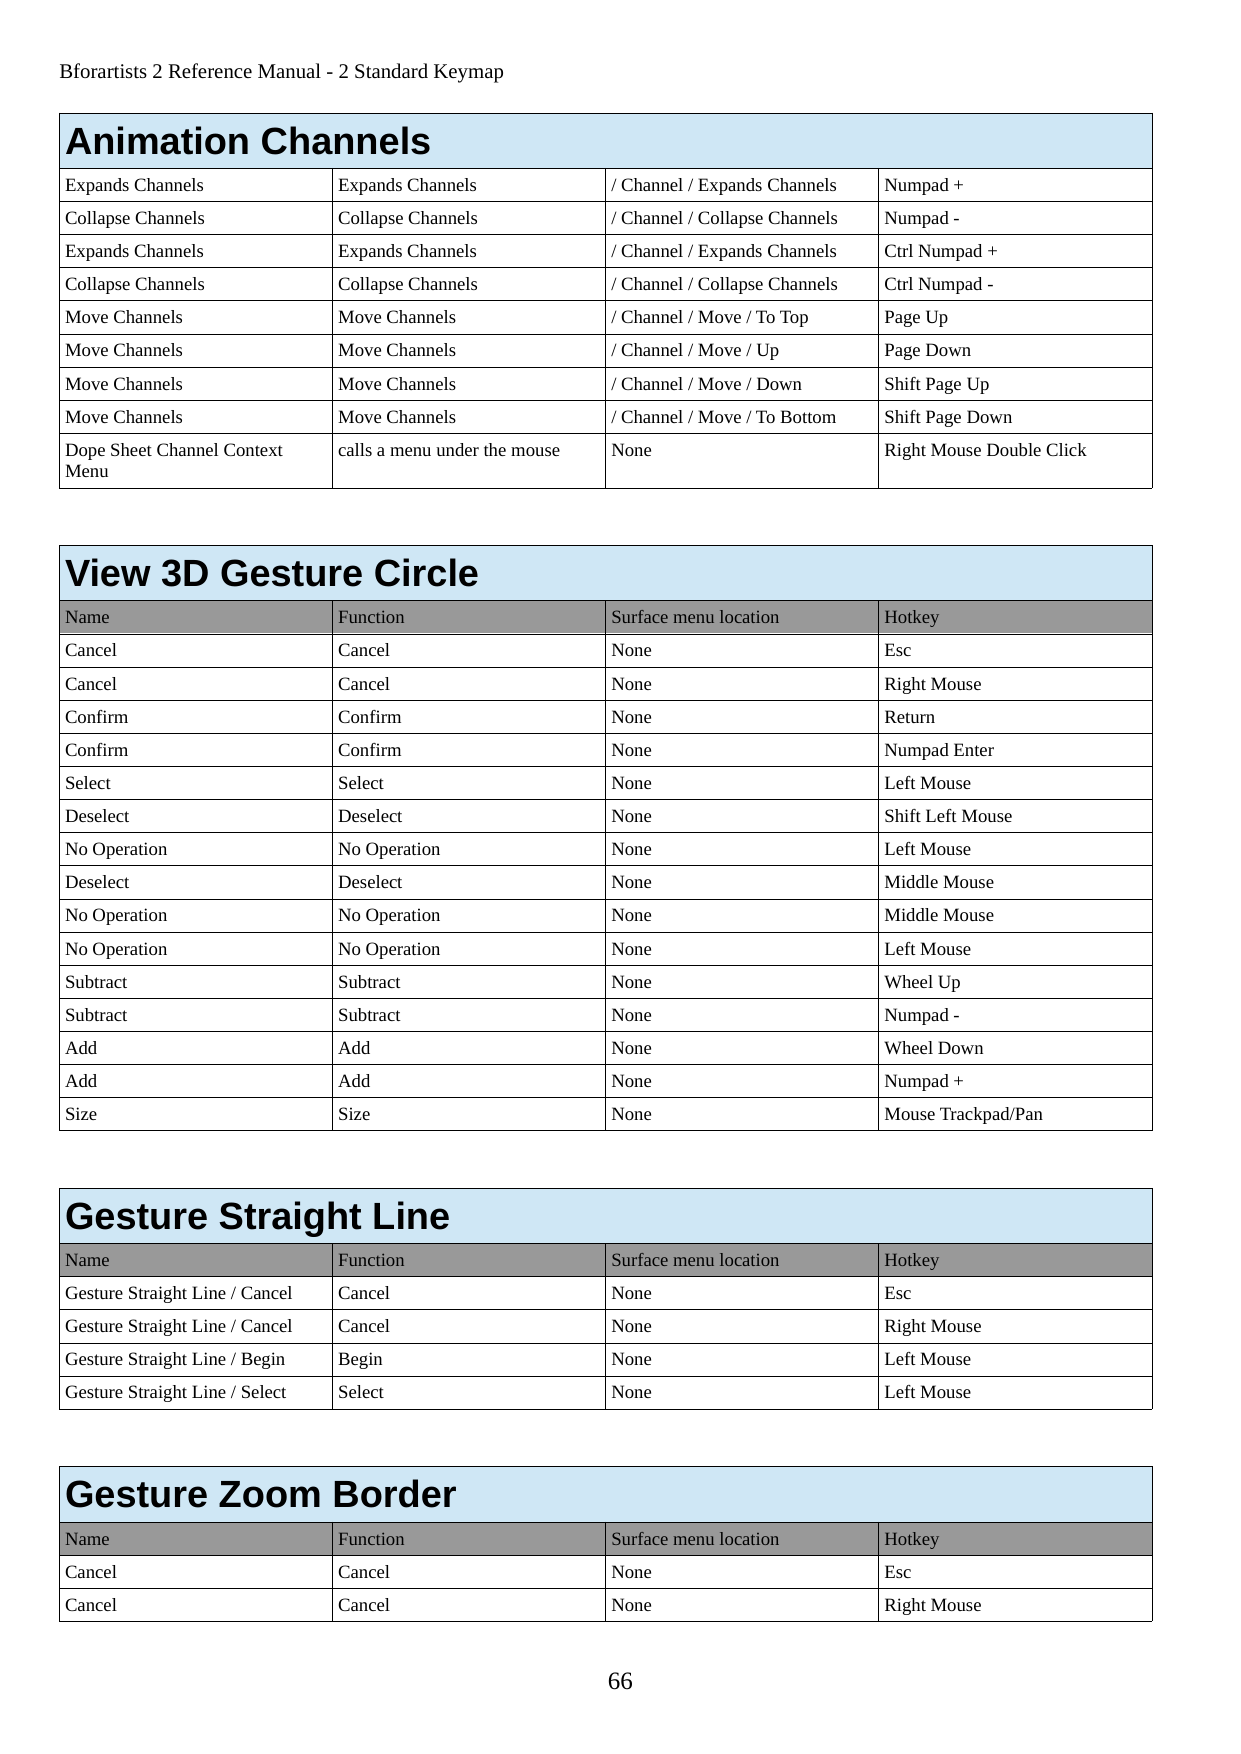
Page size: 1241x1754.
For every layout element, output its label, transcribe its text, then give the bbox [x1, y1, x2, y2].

table_cell Mouse Trackpad/Pan [879, 1098, 1152, 1130]
table_cell Select [60, 767, 332, 799]
table_cell Page Up [879, 301, 1152, 333]
table_cell None [606, 1032, 878, 1064]
table_cell Gesture Straight Line / Begin [60, 1344, 332, 1376]
table_cell Gesture Straight Line / Cancel [60, 1310, 332, 1342]
table_cell Ctrl Numpad - [879, 268, 1152, 300]
table_cell Cancel [333, 1310, 605, 1342]
table_cell Surface menu location [606, 1523, 878, 1555]
table_cell Left Mouse [879, 933, 1152, 965]
table_header Gesture Straight Line [60, 1189, 1152, 1243]
table_cell Shift Page Up [879, 368, 1152, 400]
table_cell / Channel / Expands Channels [606, 169, 878, 201]
table_cell Expands Channels [60, 235, 332, 267]
table_cell Cancel [60, 1589, 332, 1621]
table_cell None [606, 900, 878, 932]
table_header View 3D Gesture Circle [60, 546, 1152, 600]
table_cell Move Channels [60, 335, 332, 367]
table_cell None [606, 1556, 878, 1588]
table_cell Collapse Channels [60, 268, 332, 300]
table_cell Right Mouse [879, 1310, 1152, 1342]
table_header Animation Channels [60, 114, 1152, 168]
table_cell Name [60, 601, 332, 633]
table_cell Move Channels [60, 401, 332, 433]
table_cell Return [879, 701, 1152, 733]
table_cell Deselect [60, 800, 332, 832]
table_cell Move Channels [60, 368, 332, 400]
table_cell None [606, 833, 878, 865]
table_cell Deselect [60, 866, 332, 898]
table_cell Cancel [333, 1589, 605, 1621]
table_cell Surface menu location [606, 601, 878, 633]
table_cell Cancel [333, 1277, 605, 1309]
table_cell No Operation [333, 900, 605, 932]
table_cell Expands Channels [60, 169, 332, 201]
table_cell Middle Mouse [879, 900, 1152, 932]
table_cell Cancel [333, 635, 605, 667]
table_cell Esc [879, 635, 1152, 667]
table_cell Add [333, 1032, 605, 1064]
table_cell None [606, 734, 878, 766]
table_cell Function [333, 1523, 605, 1555]
table_cell Gesture Straight Line / Select [60, 1377, 332, 1409]
table_cell No Operation [60, 833, 332, 865]
table_cell Right Mouse [879, 1589, 1152, 1621]
table_cell None [606, 1098, 878, 1130]
table_cell No Operation [333, 933, 605, 965]
table_cell / Channel / Move / To Top [606, 301, 878, 333]
table_cell Numpad - [879, 202, 1152, 234]
table_cell Wheel Up [879, 966, 1152, 998]
table_cell Deselect [333, 866, 605, 898]
table_cell None [606, 1377, 878, 1409]
table_cell None [606, 1589, 878, 1621]
table_cell Shift Page Down [879, 401, 1152, 433]
table_cell Begin [333, 1344, 605, 1376]
table_cell / Channel / Move / Down [606, 368, 878, 400]
table_cell Surface menu location [606, 1244, 878, 1276]
table_cell None [606, 434, 878, 487]
table_cell None [606, 701, 878, 733]
table_cell None [606, 999, 878, 1031]
table_cell Size [333, 1098, 605, 1130]
table_cell Gesture Straight Line / Cancel [60, 1277, 332, 1309]
table_cell None [606, 767, 878, 799]
table_cell Numpad - [879, 999, 1152, 1031]
table_cell Collapse Channels [60, 202, 332, 234]
table_cell Numpad + [879, 1065, 1152, 1097]
table_cell / Channel / Collapse Channels [606, 202, 878, 234]
table_cell No Operation [60, 900, 332, 932]
table_cell Numpad Enter [879, 734, 1152, 766]
table_cell Confirm [333, 734, 605, 766]
table_cell None [606, 966, 878, 998]
table_cell Expands Channels [333, 235, 605, 267]
table_cell Left Mouse [879, 1344, 1152, 1376]
table_cell Cancel [60, 1556, 332, 1588]
table_cell None [606, 1065, 878, 1097]
table_cell Cancel [60, 635, 332, 667]
table_cell Esc [879, 1277, 1152, 1309]
table_cell / Channel / Move / To Bottom [606, 401, 878, 433]
table_cell Function [333, 601, 605, 633]
table_cell Collapse Channels [333, 268, 605, 300]
table_cell Ctrl Numpad + [879, 235, 1152, 267]
table_cell Move Channels [333, 335, 605, 367]
table_cell Subtract [60, 999, 332, 1031]
table_cell No Operation [60, 933, 332, 965]
table_cell None [606, 933, 878, 965]
table_cell Confirm [333, 701, 605, 733]
table_cell Confirm [60, 734, 332, 766]
table_cell Hotkey [879, 1244, 1152, 1276]
table_cell Name [60, 1244, 332, 1276]
table_cell Move Channels [333, 368, 605, 400]
table_cell None [606, 1344, 878, 1376]
table_cell Move Channels [333, 301, 605, 333]
table_cell Shift Left Mouse [879, 800, 1152, 832]
table_cell Page Down [879, 335, 1152, 367]
table_cell None [606, 866, 878, 898]
table_cell Subtract [60, 966, 332, 998]
table_cell calls a menu under the mouse [333, 434, 605, 487]
table_cell Esc [879, 1556, 1152, 1588]
table_cell Hotkey [879, 601, 1152, 633]
table_cell None [606, 1310, 878, 1342]
table_cell Subtract [333, 966, 605, 998]
table_cell Confirm [60, 701, 332, 733]
table_cell / Channel / Collapse Channels [606, 268, 878, 300]
table_cell Right Mouse [879, 668, 1152, 700]
table_cell Left Mouse [879, 1377, 1152, 1409]
table_cell Add [60, 1065, 332, 1097]
table_cell Subtract [333, 999, 605, 1031]
table_cell Dope Sheet Channel Context Menu [60, 434, 332, 487]
table_cell Left Mouse [879, 833, 1152, 865]
table_cell Middle Mouse [879, 866, 1152, 898]
table_cell / Channel / Move / Up [606, 335, 878, 367]
table_cell Function [333, 1244, 605, 1276]
table_cell / Channel / Expands Channels [606, 235, 878, 267]
table_cell None [606, 635, 878, 667]
table_header Gesture Zoom Border [60, 1467, 1152, 1522]
table_cell Add [60, 1032, 332, 1064]
table_cell Hotkey [879, 1523, 1152, 1555]
table_cell Cancel [60, 668, 332, 700]
table_cell No Operation [333, 833, 605, 865]
table_cell None [606, 800, 878, 832]
table_cell Move Channels [333, 401, 605, 433]
table_cell Wheel Down [879, 1032, 1152, 1064]
table_cell Add [333, 1065, 605, 1097]
table_cell Select [333, 1377, 605, 1409]
table_cell Size [60, 1098, 332, 1130]
table_cell None [606, 1277, 878, 1309]
table_cell Collapse Channels [333, 202, 605, 234]
table_cell Cancel [333, 1556, 605, 1588]
table_cell Deselect [333, 800, 605, 832]
table_cell Right Mouse Double Click [879, 434, 1152, 487]
table_cell Move Channels [60, 301, 332, 333]
table_cell Expands Channels [333, 169, 605, 201]
table_cell Cancel [333, 668, 605, 700]
table_cell Numpad + [879, 169, 1152, 201]
table_cell Select [333, 767, 605, 799]
table_cell Name [60, 1523, 332, 1555]
table_cell None [606, 668, 878, 700]
table_cell Left Mouse [879, 767, 1152, 799]
